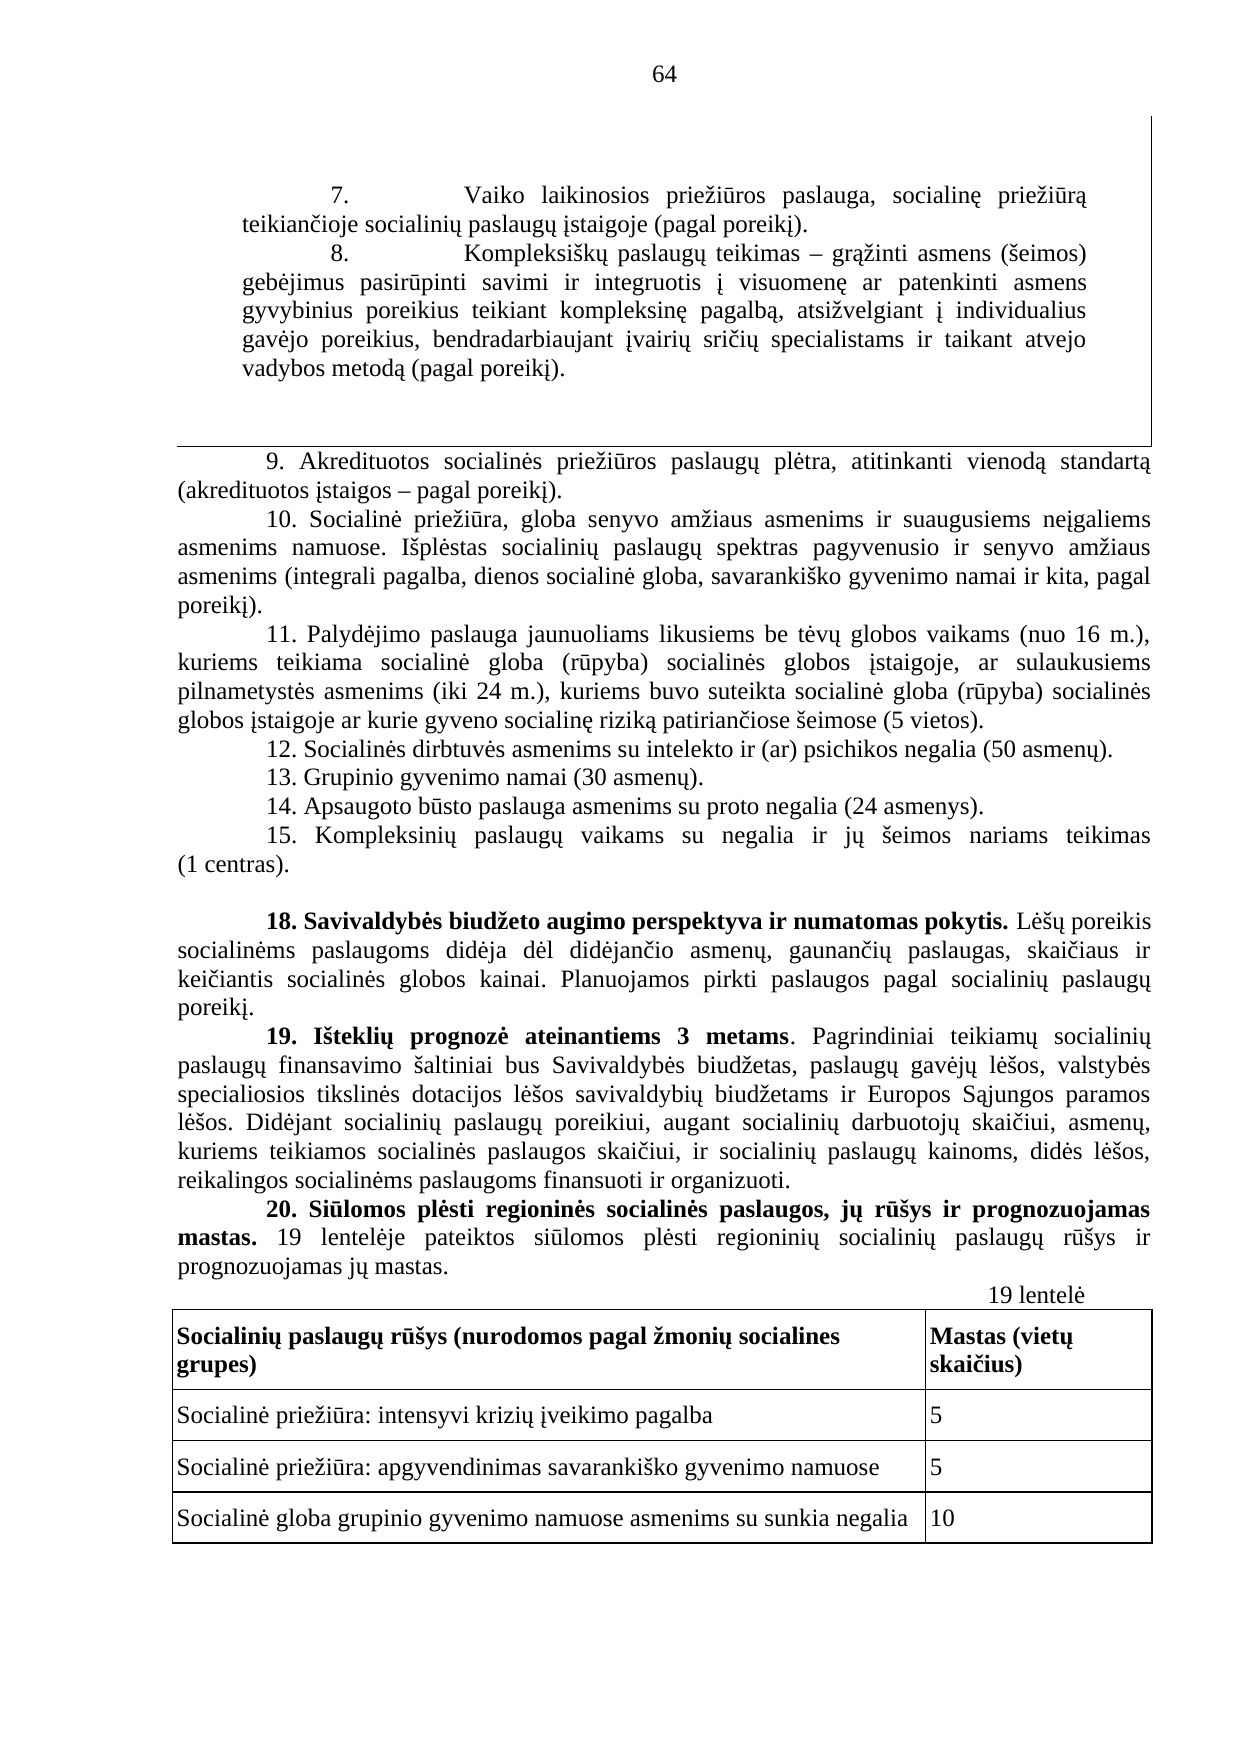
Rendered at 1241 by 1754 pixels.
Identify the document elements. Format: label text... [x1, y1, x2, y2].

table_header Mastas (vietų skaičius) [926, 1310, 1151, 1389]
text 13. Grupinio gyvenimo namai (30 asmenų). [177, 762, 1152, 791]
text 20. Siūlomos plėsti regioninės socialinės paslaugos, jų rūšys ir prognozuojamas mastas. 19 lentelėje pateiktos siūlomos plėsti regioninių socialinių paslaugų rūšys ir prognozuojamas jų mastas. [177, 1194, 1152, 1280]
table_cell Socialinė priežiūra: intensyvi krizių įveikimo pagalba [173, 1390, 925, 1440]
table_cell 10 [926, 1493, 1151, 1542]
text 15. Kompleksinių paslaugų vaikams su negalia ir jų šeimos nariams teikimas (1 centras). [177, 820, 1152, 877]
text 9. Akredituotos socialinės priežiūros paslaugų plėtra, atitinkanti vienodą standartą (akredituotos įstaigos – pagal poreikį). [177, 446, 1152, 504]
table_header Socialinių paslaugų rūšys (nurodomos pagal žmonių socialines grupes) [173, 1310, 925, 1389]
text 19 lentelė [987, 1280, 1152, 1309]
text 19. Išteklių prognozė ateinantiems 3 metams. Pagrindiniai teikiamų socialinių paslaugų finansavimo šaltiniai bus Savivaldybės biudžetas, paslaugų gavėjų lėšos, valstybės specialiosios tikslinės dotacijos lėšos savivaldybių biudžetams ir Europos Sąjungos paramos lėšos. Didėjant socialinių paslaugų poreikiui, augant socialinių darbuotojų skaičiui, asmenų, kuriems teikiamos socialinės paslaugos skaičiui, ir socialinių paslaugų kainoms, didės lėšos, reikalingos socialinėms paslaugoms finansuoti ir organizuoti. [177, 1021, 1152, 1194]
text 11. Palydėjimo paslauga jaunuoliams likusiems be tėvų globos vaikams (nuo 16 m.), kuriems teikiama socialinė globa (rūpyba) socialinės globos įstaigoje, ar sulaukusiems pilnametystės asmenims (iki 24 m.), kuriems buvo suteikta socialinė globa (rūpyba) socialinės globos įstaigoje ar kurie gyveno socialinę riziką patiriančiose šeimose (5 vietos). [177, 619, 1152, 734]
text 14. Apsaugoto būsto paslauga asmenims su proto negalia (24 asmenys). [177, 791, 1152, 820]
text 8. Kompleksiškų paslaugų teikimas – grąžinti asmens (šeimos) gebėjimus pasirūpinti savimi ir integruotis į visuomenę ar patenkinti asmens gyvybinius poreikius teikiant kompleksinę pagalbą, atsižvelgiant į individualius gavėjo poreikius, bendradarbiaujant įvairių sričių specialistams ir taikant atvejo vadybos metodą (pagal poreikį). [177, 238, 1151, 446]
table_cell Socialinė globa grupinio gyvenimo namuose asmenims su sunkia negalia [173, 1493, 925, 1542]
table_cell Socialinė priežiūra: apgyvendinimas savarankiško gyvenimo namuose [173, 1441, 925, 1491]
text 12. Socialinės dirbtuvės asmenims su intelekto ir (ar) psichikos negalia (50 asmenų). [177, 734, 1152, 762]
text 18. Savivaldybės biudžeto augimo perspektyva ir numatomas pokytis. Lėšų poreikis socialinėms paslaugoms didėja dėl didėjančio asmenų, gaunančių paslaugas, skaičiaus ir keičiantis socialinės globos kainai. Planuojamos pirkti paslaugos pagal socialinių paslaugų poreikį. [177, 906, 1152, 1021]
text 10. Socialinė priežiūra, globa senyvo amžiaus asmenims ir suaugusiems neįgaliems asmenims namuose. Išplėstas socialinių paslaugų spektras pagyvenusio ir senyvo amžiaus asmenims (integrali pagalba, dienos socialinė globa, savarankiško gyvenimo namai ir kita, pagal poreikį). [177, 504, 1152, 619]
table_cell 5 [926, 1441, 1151, 1491]
text 7. Vaiko laikinosios priežiūros paslauga, socialinę priežiūrą teikiančioje socialinių paslaugų įstaigoje (pagal poreikį). [177, 116, 1151, 238]
table_cell 5 [926, 1390, 1151, 1440]
